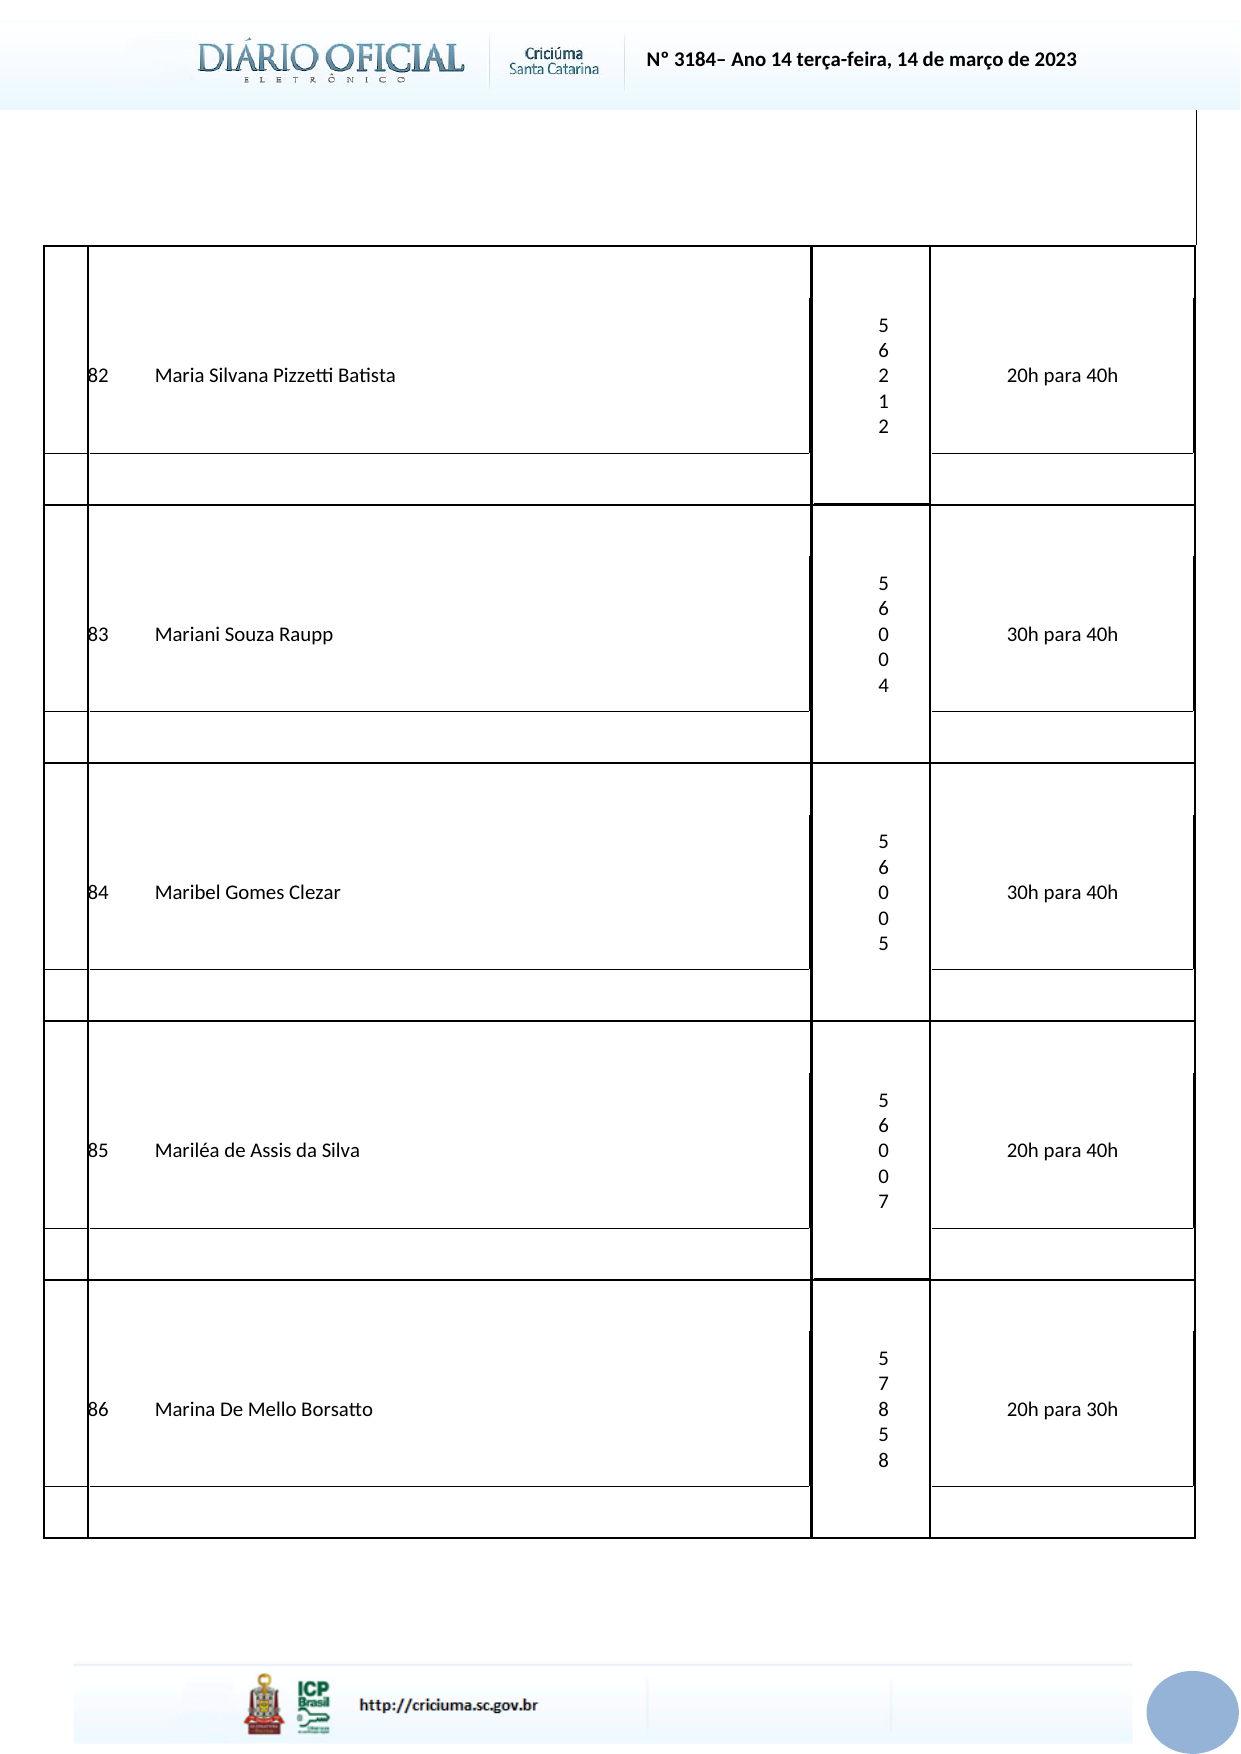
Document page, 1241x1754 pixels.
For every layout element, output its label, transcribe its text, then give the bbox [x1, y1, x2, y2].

table_cell 84 [45, 970, 87, 1020]
table_cell 20h para 40h [931, 247, 1194, 503]
table_cell 56004 [813, 506, 929, 762]
table_cell 85 [45, 1229, 87, 1278]
table_cell 83 [45, 506, 87, 711]
table_cell 84 [45, 764, 87, 969]
table_cell 57858 [813, 1281, 929, 1537]
table_cell Maribel Gomes Clezar [89, 764, 810, 1020]
table_cell Maria Silvana Pizzetti Batista [89, 247, 810, 503]
table_cell 82 [45, 454, 87, 503]
table_cell Mariani Souza Raupp [89, 506, 810, 762]
table_cell 83 [45, 712, 87, 762]
table_cell 20h para 30h [931, 1281, 1194, 1537]
table_cell 20h para 40h [931, 1022, 1194, 1278]
table_cell 86 [45, 1281, 87, 1486]
table_cell 82 [45, 247, 87, 453]
table_cell 30h para 40h [931, 506, 1194, 762]
table_cell 56212 [813, 247, 929, 503]
table_cell 85 [45, 1022, 87, 1228]
table_cell Marina De Mello Borsatto [89, 1281, 810, 1537]
table_cell 30h para 40h [931, 764, 1194, 1020]
table_cell Mariléa de Assis da Silva [89, 1022, 810, 1278]
table_cell 56007 [813, 1022, 929, 1278]
table_cell 86 [45, 1487, 87, 1537]
table_cell 56005 [813, 764, 929, 1020]
